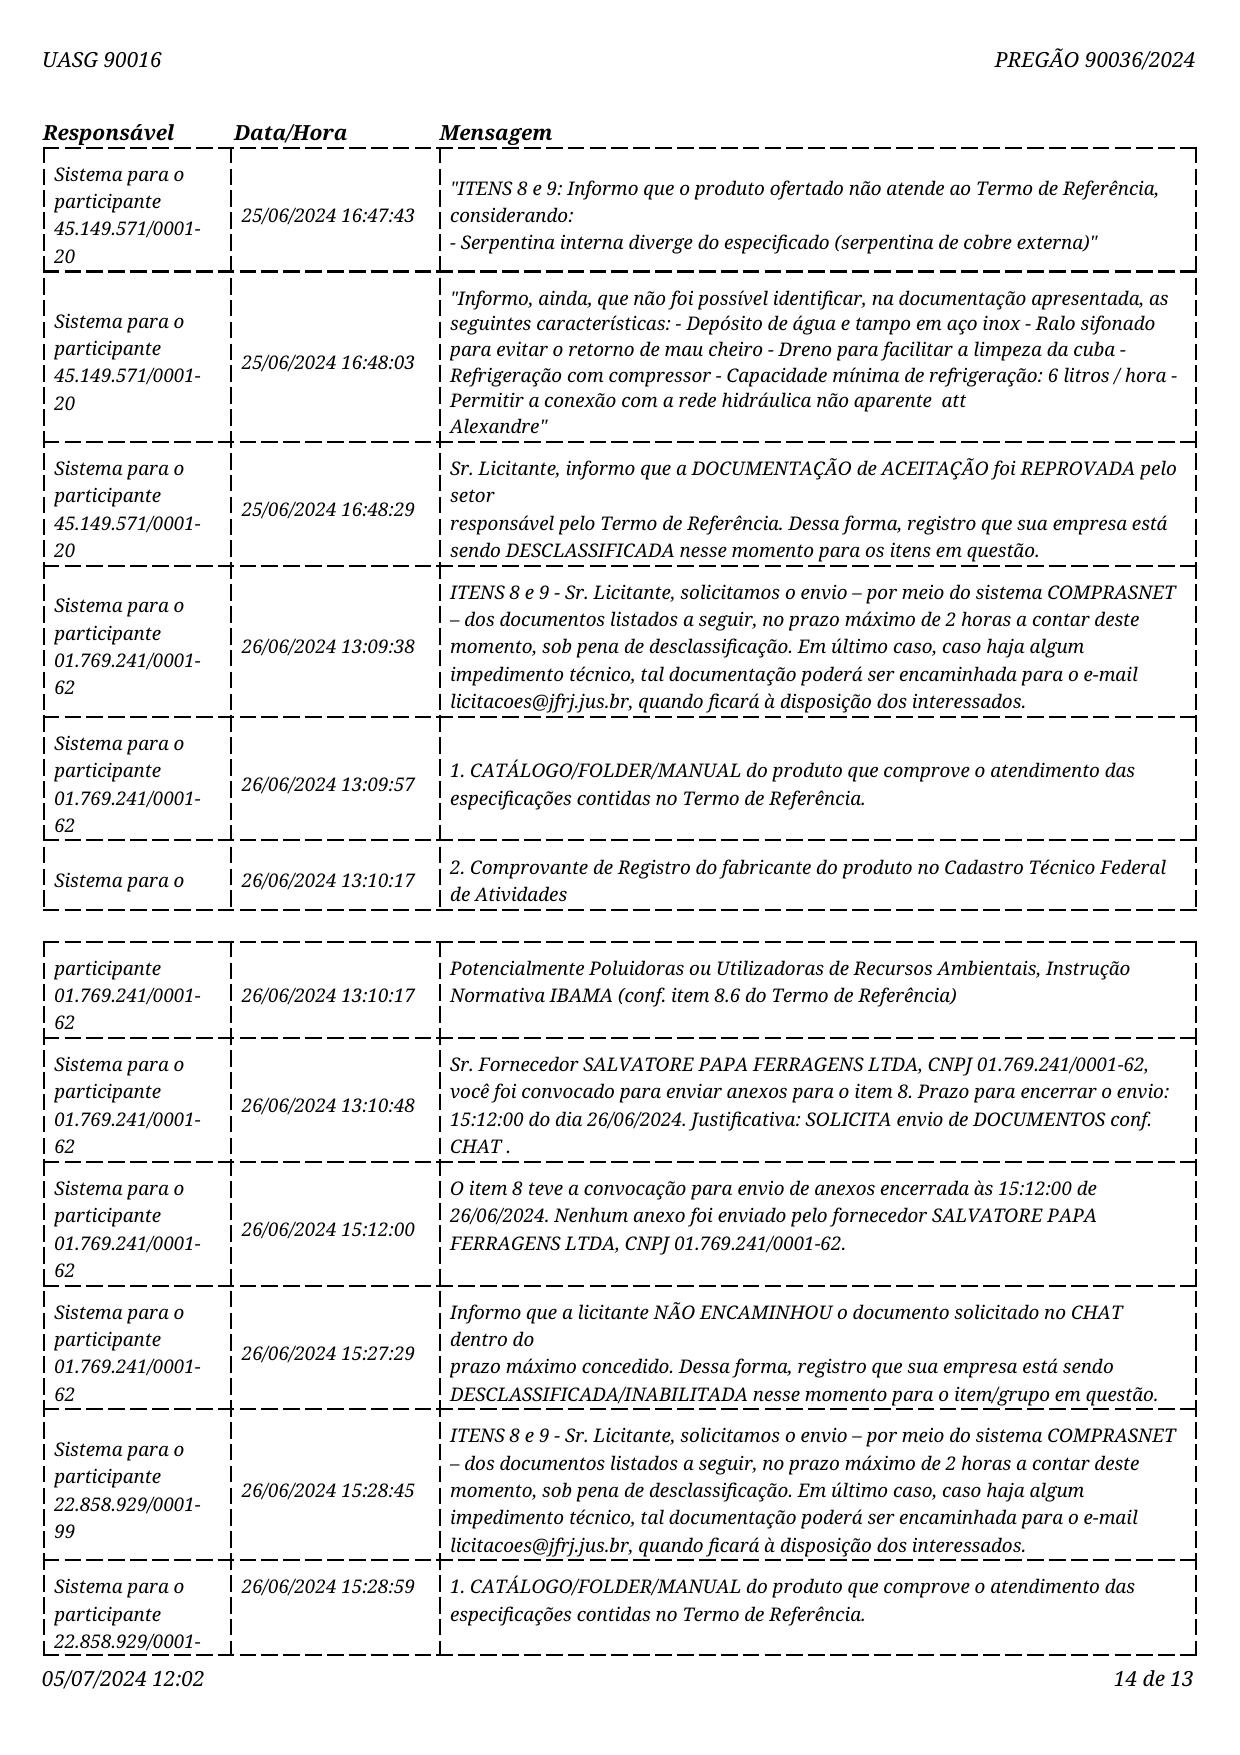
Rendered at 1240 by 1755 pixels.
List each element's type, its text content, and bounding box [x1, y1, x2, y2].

table_cell Sistema para o [44, 839, 231, 908]
table_cell 26/06/2024 15:28:59 [231, 1559, 439, 1654]
table_header Potencialmente Poluidoras ou Utilizadoras de Recursos Ambientais, Instrução Normativa IBAMA (conf. item 8.6 do Termo de Referência) [440, 941, 1196, 1037]
table_cell 25/06/2024 16:47:43 [231, 147, 439, 270]
table_cell 26/06/2024 13:10:17 [231, 839, 439, 908]
table_cell Sr. Licitante, informo que a DOCUMENTAÇÃO de ACEITAÇÃO foi REPROVADA pelo setor responsável pelo Termo de Referência. Dessa forma, registro que sua empresa está sendo DESCLASSIFICADA nesse momento para os itens em questão. [440, 441, 1196, 564]
table_cell 26/06/2024 13:09:38 [231, 565, 439, 716]
table_cell O item 8 teve a convocação para envio de anexos encerrada às 15:12:00 de 26/06/2024. Nenhum anexo foi enviado pelo fornecedor SALVATORE PAPA FERRAGENS LTDA, CNPJ 01.769.241/0001-62. [440, 1161, 1196, 1284]
table_cell 1. CATÁLOGO/FOLDER/MANUAL do produto que comprove o atendimento das especificações contidas no Termo de Referência. [440, 716, 1196, 839]
table_cell 26/06/2024 15:12:00 [231, 1161, 439, 1284]
table_cell Sistema para o participante 01.769.241/0001-62 [44, 1037, 231, 1161]
table_cell 25/06/2024 16:48:29 [231, 441, 439, 564]
table_cell Sistema para o participante 45.149.571/0001-20 [44, 270, 231, 441]
table_cell 25/06/2024 16:48:03 [231, 270, 439, 441]
table_cell Sistema para o participante 22.858.929/0001-99 [44, 1408, 231, 1559]
table_cell Informo que a licitante NÃO ENCAMINHOU o documento solicitado no CHAT dentro do prazo máximo concedido. Dessa forma, registro que sua empresa está sendo DESCLASSIFICADA/INABILITADA nesse momento para o item/grupo em questão. [440, 1285, 1196, 1408]
table_cell Sistema para o participante 01.769.241/0001-62 [44, 1161, 231, 1284]
table_cell Sistema para o participante 22.858.929/0001- [44, 1559, 231, 1654]
table_cell 1. CATÁLOGO/FOLDER/MANUAL do produto que comprove o atendimento das especificações contidas no Termo de Referência. [440, 1559, 1196, 1654]
table_cell "ITENS 8 e 9: Informo que o produto ofertado não atende ao Termo de Referência, considerando: - Serpentina interna diverge do especificado (serpentina de cobre externa)" [440, 147, 1196, 270]
table_cell 26/06/2024 15:27:29 [231, 1285, 439, 1408]
table_cell ITENS 8 e 9 - Sr. Licitante, solicitamos o envio – por meio do sistema COMPRASNET – dos documentos listados a seguir, no prazo máximo de 2 horas a contar deste momento, sob pena de desclassificação. Em último caso, caso haja algum impedimento técnico, tal documentação poderá ser encaminhada para o e-mail licitacoes@jfrj.jus.br, quando ficará à disposição dos interessados. [440, 1408, 1196, 1559]
table_cell Sr. Fornecedor SALVATORE PAPA FERRAGENS LTDA, CNPJ 01.769.241/0001-62, você foi convocado para enviar anexos para o item 8. Prazo para encerrar o envio: 15:12:00 do dia 26/06/2024. Justificativa: SOLICITA envio de DOCUMENTOS conf. CHAT . [440, 1037, 1196, 1161]
table_cell 26/06/2024 13:09:57 [231, 716, 439, 839]
table_cell "Informo, ainda, que não foi possível identificar, na documentação apresentada, as seguintes características: - Depósito de água e tampo em aço inox - Ralo sifonado para evitar o retorno de mau cheiro - Dreno para facilitar a limpeza da cuba - Refrigeração com compressor - Capacidade mínima de refrigeração: 6 litros / hora - Permitir a conexão com a rede hidráulica não aparente att Alexandre" [440, 270, 1196, 441]
table_cell Sistema para o participante 45.149.571/0001-20 [44, 147, 231, 270]
table_header participante 01.769.241/0001-62 [44, 941, 231, 1037]
table_header 26/06/2024 13:10:17 [231, 941, 439, 1037]
table_cell 2. Comprovante de Registro do fabricante do produto no Cadastro Técnico Federal de Atividades [440, 839, 1196, 908]
table_cell 26/06/2024 13:10:48 [231, 1037, 439, 1161]
table_cell ITENS 8 e 9 - Sr. Licitante, solicitamos o envio – por meio do sistema COMPRASNET – dos documentos listados a seguir, no prazo máximo de 2 horas a contar deste momento, sob pena de desclassificação. Em último caso, caso haja algum impedimento técnico, tal documentação poderá ser encaminhada para o e-mail licitacoes@jfrj.jus.br, quando ficará à disposição dos interessados. [440, 565, 1196, 716]
table_cell Sistema para o participante 01.769.241/0001-62 [44, 716, 231, 839]
table_cell Sistema para o participante 45.149.571/0001-20 [44, 441, 231, 564]
table_cell Sistema para o participante 01.769.241/0001-62 [44, 1285, 231, 1408]
table_cell 26/06/2024 15:28:45 [231, 1408, 439, 1559]
table_cell Sistema para o participante 01.769.241/0001-62 [44, 565, 231, 716]
